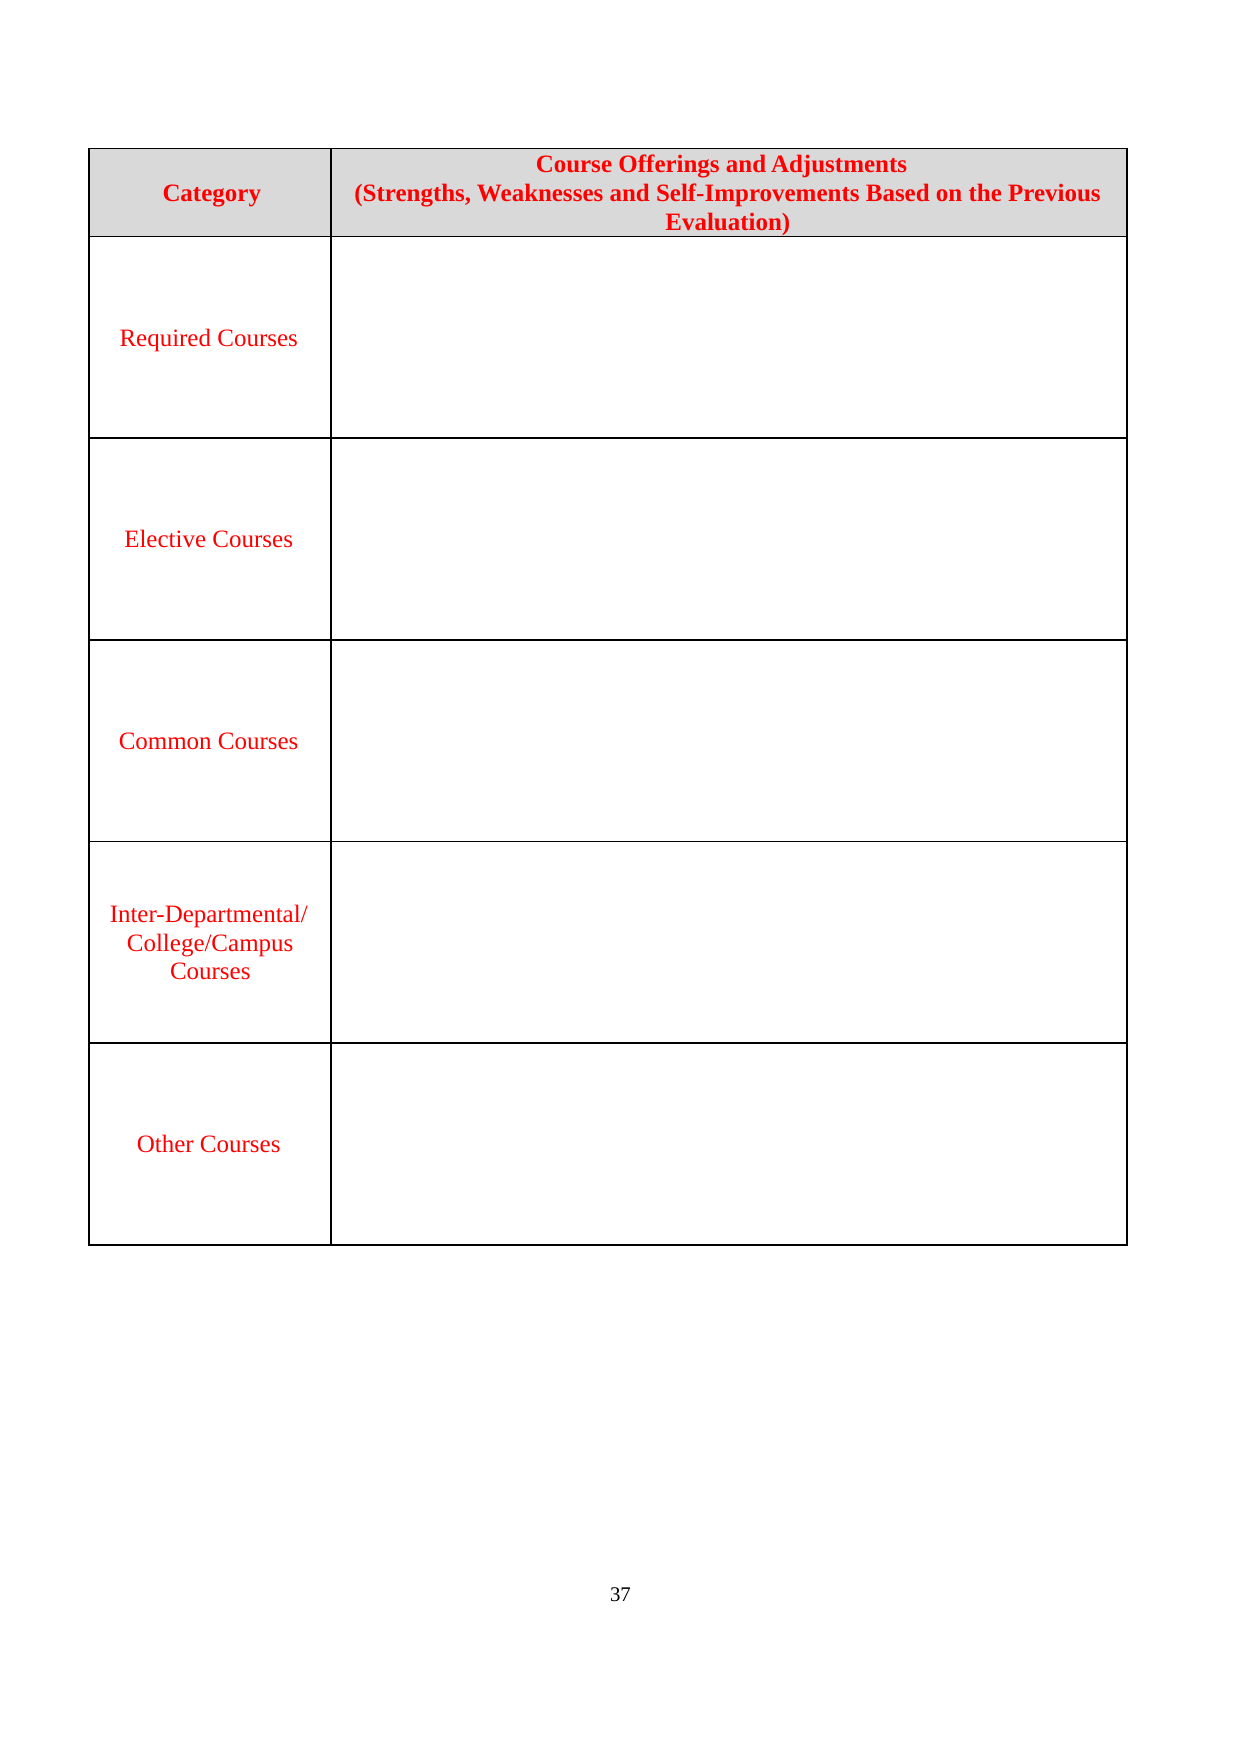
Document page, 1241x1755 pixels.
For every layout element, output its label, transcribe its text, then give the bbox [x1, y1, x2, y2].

table_cell Required Courses [90, 237, 330, 437]
table_cell Common Courses [90, 641, 330, 841]
table_cell [332, 842, 1126, 1042]
table_cell [332, 439, 1126, 639]
table_cell [332, 1044, 1126, 1244]
table_cell Other Courses [90, 1044, 330, 1244]
table_header Category [90, 149, 330, 236]
table_cell Elective Courses [90, 439, 330, 639]
table_cell Inter-Departmental/College/Campus Courses [90, 842, 330, 1042]
table_header Course Offerings and Adjustments (Strengths, Weaknesses and Self-Improvements Based on the Previous Evaluation) [332, 149, 1126, 236]
table_cell [332, 237, 1126, 437]
table_cell [332, 641, 1126, 841]
